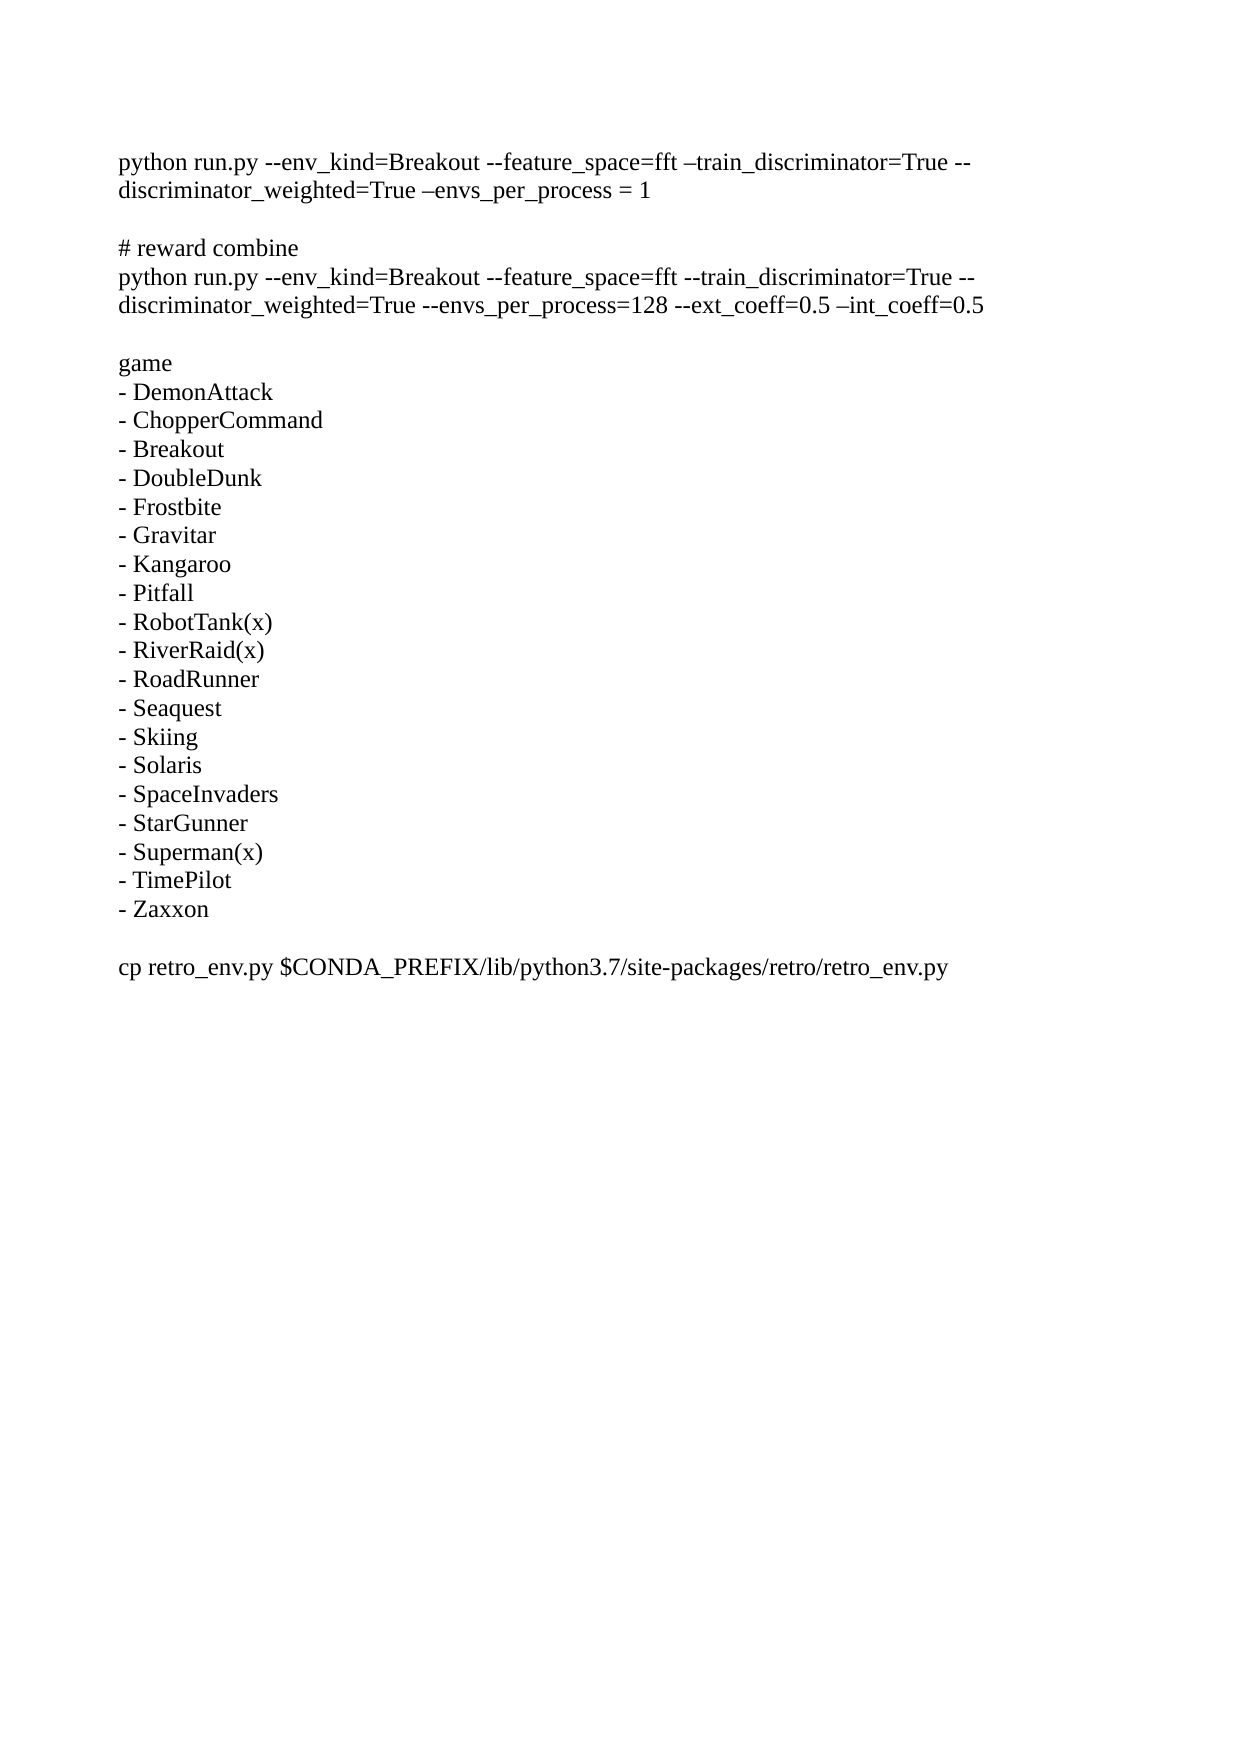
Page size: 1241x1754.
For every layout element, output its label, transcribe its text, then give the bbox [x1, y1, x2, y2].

text - Gravitar [118, 521, 1122, 549]
text cp retro_env.py $CONDA_PREFIX/lib/python3.7/site-packages/retro/retro_env.py [118, 952, 1122, 981]
text - Solaris [118, 751, 1122, 779]
text - Superman(x) [118, 837, 1122, 866]
text - Breakout [118, 434, 1122, 463]
text - DemonAttack [118, 377, 1122, 406]
text - TimePilot [118, 866, 1122, 894]
text - ChopperCommand [118, 406, 1122, 434]
text - SpaceInvaders [118, 779, 1122, 808]
text - RoadRunner [118, 664, 1122, 693]
text python run.py --env_kind=Breakout --feature_space=fft –train_discriminator=True --discriminator_weighted=True –envs_per_process = 1 [118, 147, 1122, 204]
text - RiverRaid(x) [118, 636, 1122, 664]
text # reward combine [118, 233, 1122, 262]
text - Zaxxon [118, 894, 1122, 923]
text - DoubleDunk [118, 463, 1122, 492]
text game [118, 348, 1122, 377]
text - Pitfall [118, 578, 1122, 607]
text - RobotTank(x) [118, 607, 1122, 636]
text - Frostbite [118, 492, 1122, 521]
text - StarGunner [118, 808, 1122, 837]
text - Skiing [118, 722, 1122, 751]
text python run.py --env_kind=Breakout --feature_space=fft --train_discriminator=True --discriminator_weighted=True --envs_per_process=128 --ext_coeff=0.5 –int_coeff=0.5 [118, 262, 1122, 319]
text - Seaquest [118, 693, 1122, 722]
text - Kangaroo [118, 549, 1122, 578]
